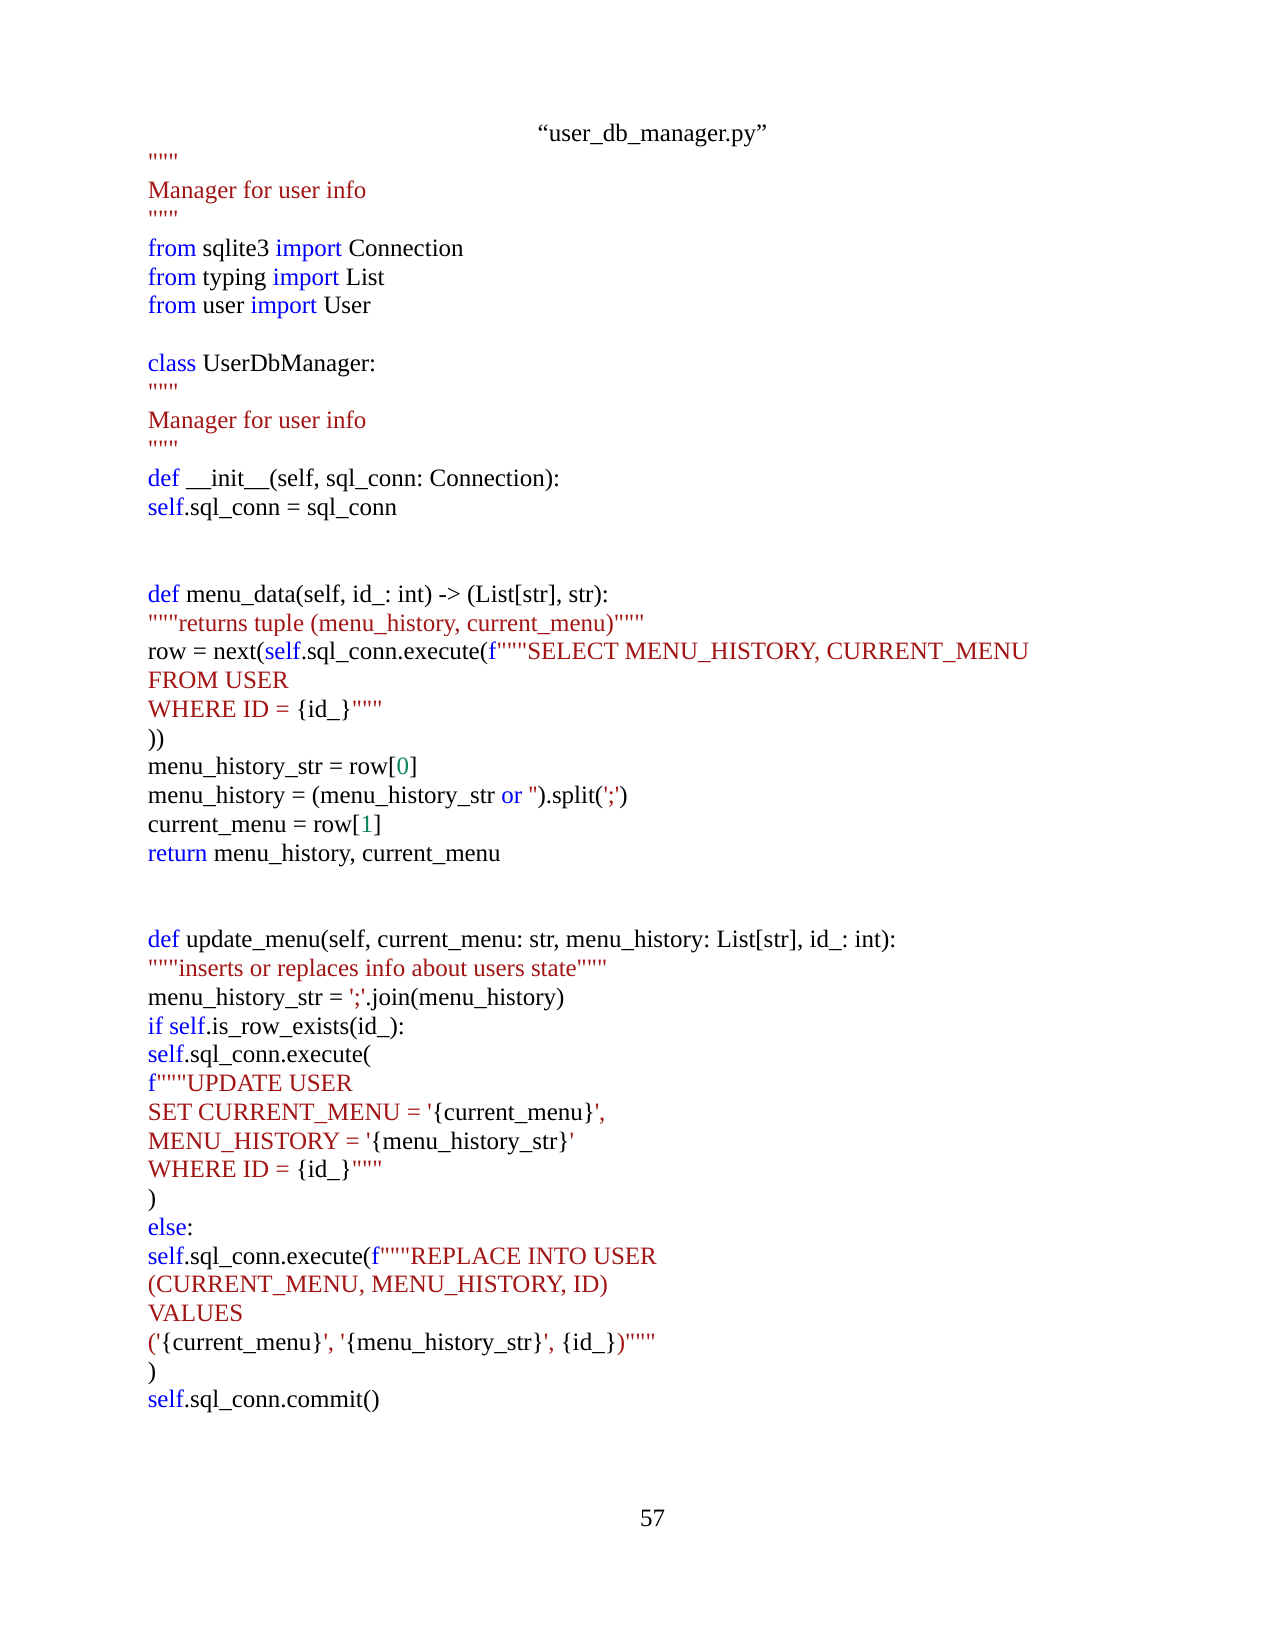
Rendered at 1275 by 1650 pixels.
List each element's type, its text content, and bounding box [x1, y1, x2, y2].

text Manager for user info [118, 176, 1157, 204]
text class UserDbManager: [118, 348, 1157, 377]
text def update_menu(self, current_menu: str, menu_history: List[str], id_: int): [118, 924, 1157, 953]
text ) [118, 1356, 1157, 1384]
text self.sql_conn.execute( [118, 1039, 1157, 1068]
text row = next(self.sql_conn.execute(f"""SELECT MENU_HISTORY, CURRENT_MENU [118, 636, 1157, 665]
text def menu_data(self, id_: int) -> (List[str], str): [118, 579, 1157, 608]
text current_menu = row[1] [118, 809, 1157, 838]
text from user import User [118, 291, 1157, 319]
text return menu_history, current_menu [118, 838, 1157, 866]
text f"""UPDATE USER [118, 1068, 1157, 1097]
text FROM USER [118, 665, 1157, 694]
text """ [118, 377, 1157, 406]
text ('{current_menu}', '{menu_history_str}', {id_})""" [118, 1327, 1157, 1356]
text ) [118, 1183, 1157, 1212]
text """ [118, 434, 1157, 463]
text """ [118, 147, 1157, 176]
text VALUES [118, 1298, 1157, 1327]
text MENU_HISTORY = '{menu_history_str}' [118, 1126, 1157, 1154]
text menu_history_str = row[0] [118, 751, 1157, 780]
text """returns tuple (menu_history, current_menu)""" [118, 608, 1157, 636]
text else: [118, 1212, 1157, 1241]
text Manager for user info [118, 406, 1157, 434]
text """inserts or replaces info about users state""" [118, 953, 1157, 982]
text from sqlite3 import Connection [118, 233, 1157, 262]
text self.sql_conn.commit() [118, 1384, 1157, 1413]
text self.sql_conn.execute(f"""REPLACE INTO USER [118, 1241, 1157, 1269]
text WHERE ID = {id_}""" [118, 694, 1157, 723]
text )) [118, 723, 1157, 751]
text “user_db_manager.py” [118, 118, 1157, 147]
text menu_history = (menu_history_str or '').split(';') [118, 780, 1157, 809]
text if self.is_row_exists(id_): [118, 1011, 1157, 1039]
text from typing import List [118, 262, 1157, 291]
text menu_history_str = ';'.join(menu_history) [118, 982, 1157, 1011]
text def __init__(self, sql_conn: Connection): [118, 463, 1157, 492]
text """ [118, 204, 1157, 233]
text SET CURRENT_MENU = '{current_menu}', [118, 1097, 1157, 1126]
text self.sql_conn = sql_conn [118, 492, 1157, 521]
text WHERE ID = {id_}""" [118, 1154, 1157, 1183]
text (CURRENT_MENU, MENU_HISTORY, ID) [118, 1269, 1157, 1298]
